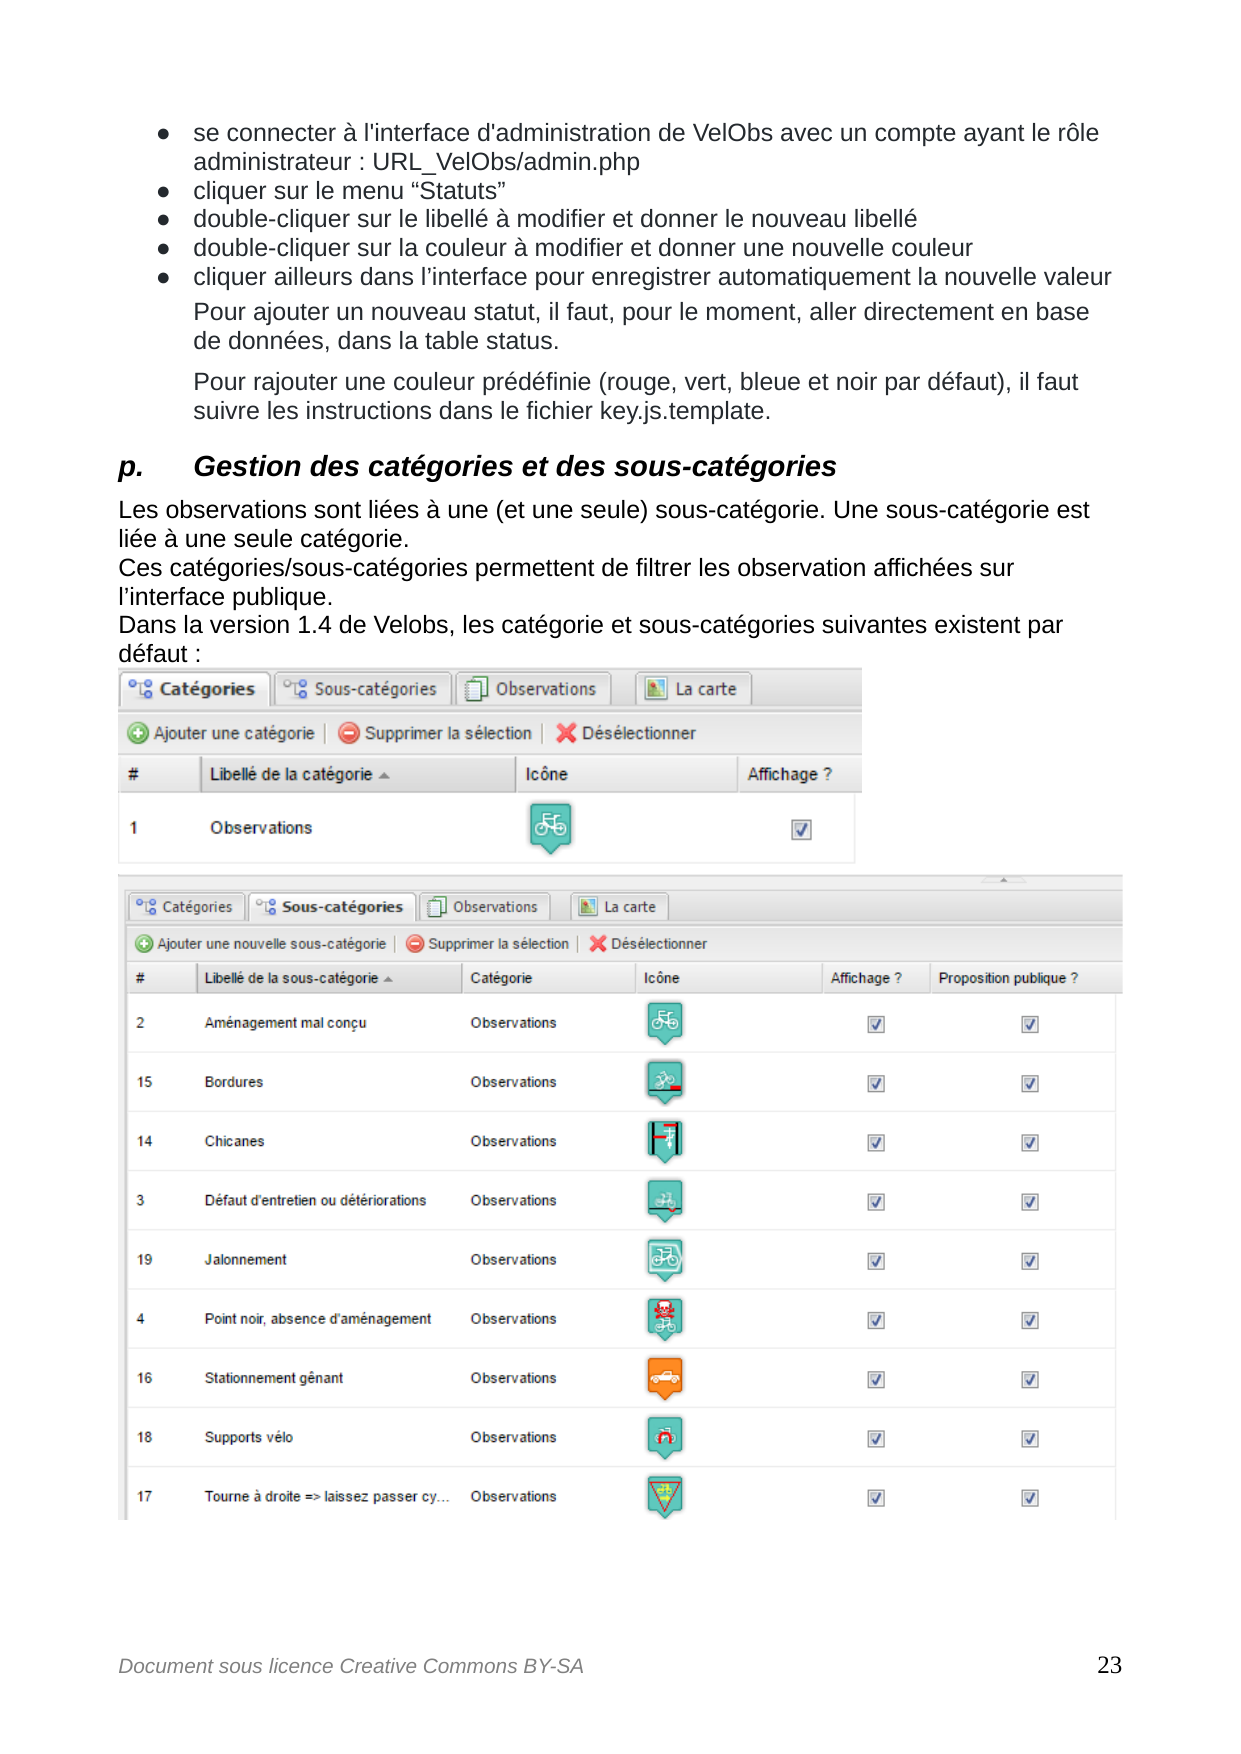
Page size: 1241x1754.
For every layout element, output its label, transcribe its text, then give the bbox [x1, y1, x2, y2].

list se connecter à l'interface d'administration de VelObs avec un compte ayant le rôle administrateur : URL_VelObs/admin.php [156, 118, 1122, 176]
picture [118, 667, 1123, 1520]
text Les observations sont liées à une (et une seule) sous-catégorie. Une sous-catégorie est liée à une seule catégorie. [118, 495, 1122, 553]
subtitle Gestion des catégories et des sous-catégories [118, 449, 1122, 483]
text Pour ajouter un nouveau statut, il faut, pour le moment, aller directement en base de données, dans la table status. [193, 297, 1122, 354]
text Dans la version 1.4 de Velobs, les catégorie et sous-catégories suivantes existent par défaut : [118, 610, 1122, 668]
list double-cliquer sur le libellé à modifier et donner le nouveau libellé [156, 204, 1122, 233]
list double-cliquer sur la couleur à modifier et donner une nouvelle couleur [156, 233, 1122, 262]
text Pour rajouter une couleur prédéfinie (rouge, vert, bleue et noir par défaut), il faut suivre les instructions dans le fichier key.js.template. [193, 367, 1122, 424]
text Ces catégories/sous-catégories permettent de filtrer les observation affichées sur l’interface publique. [118, 553, 1122, 610]
list cliquer sur le menu “Statuts” [156, 176, 1122, 204]
list cliquer ailleurs dans l’interface pour enregistrer automatiquement la nouvelle valeur [156, 262, 1122, 291]
